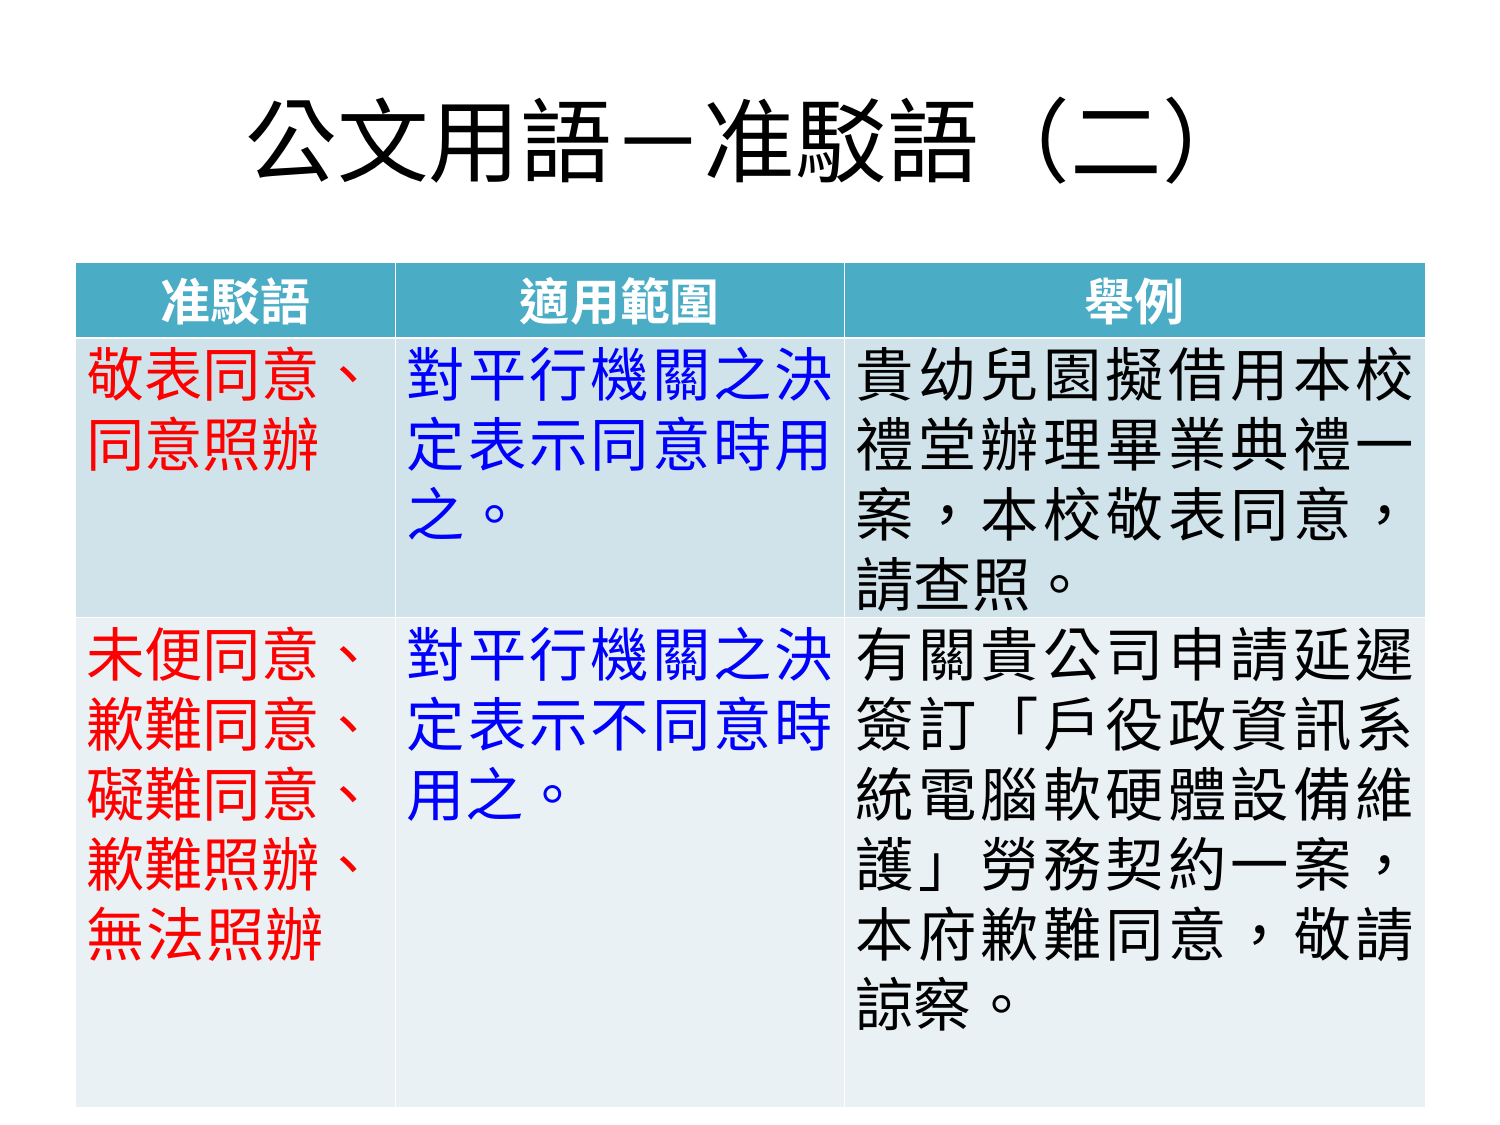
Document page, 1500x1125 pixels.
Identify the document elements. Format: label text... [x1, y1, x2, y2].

table_cell 敬表同意、 同意照辦 [76, 339, 395, 617]
table_cell 對平行機關之決定表示同意時用之。 [396, 339, 844, 617]
table_header 舉例 [845, 263, 1425, 337]
table_cell 有關貴公司申請延遲簽訂「戶役政資訊系統電腦軟硬體設備維護」勞務契約一案，本府歉難同意，敬請諒察。 [845, 618, 1425, 1107]
table_cell 未便同意、 歉難同意、 礙難同意、 歉難照辦、 無法照辦 [76, 618, 395, 1107]
table_header 適用範圍 [396, 263, 844, 337]
title 公文用語－准駁語（二） [75, 45, 1426, 233]
table_cell 對平行機關之決定表示不同意時用之。 [396, 618, 844, 1107]
table_cell 貴幼兒園擬借用本校禮堂辦理畢業典禮一案，本校敬表同意，請查照。 [845, 339, 1425, 617]
table_header 准駁語 [76, 263, 395, 337]
